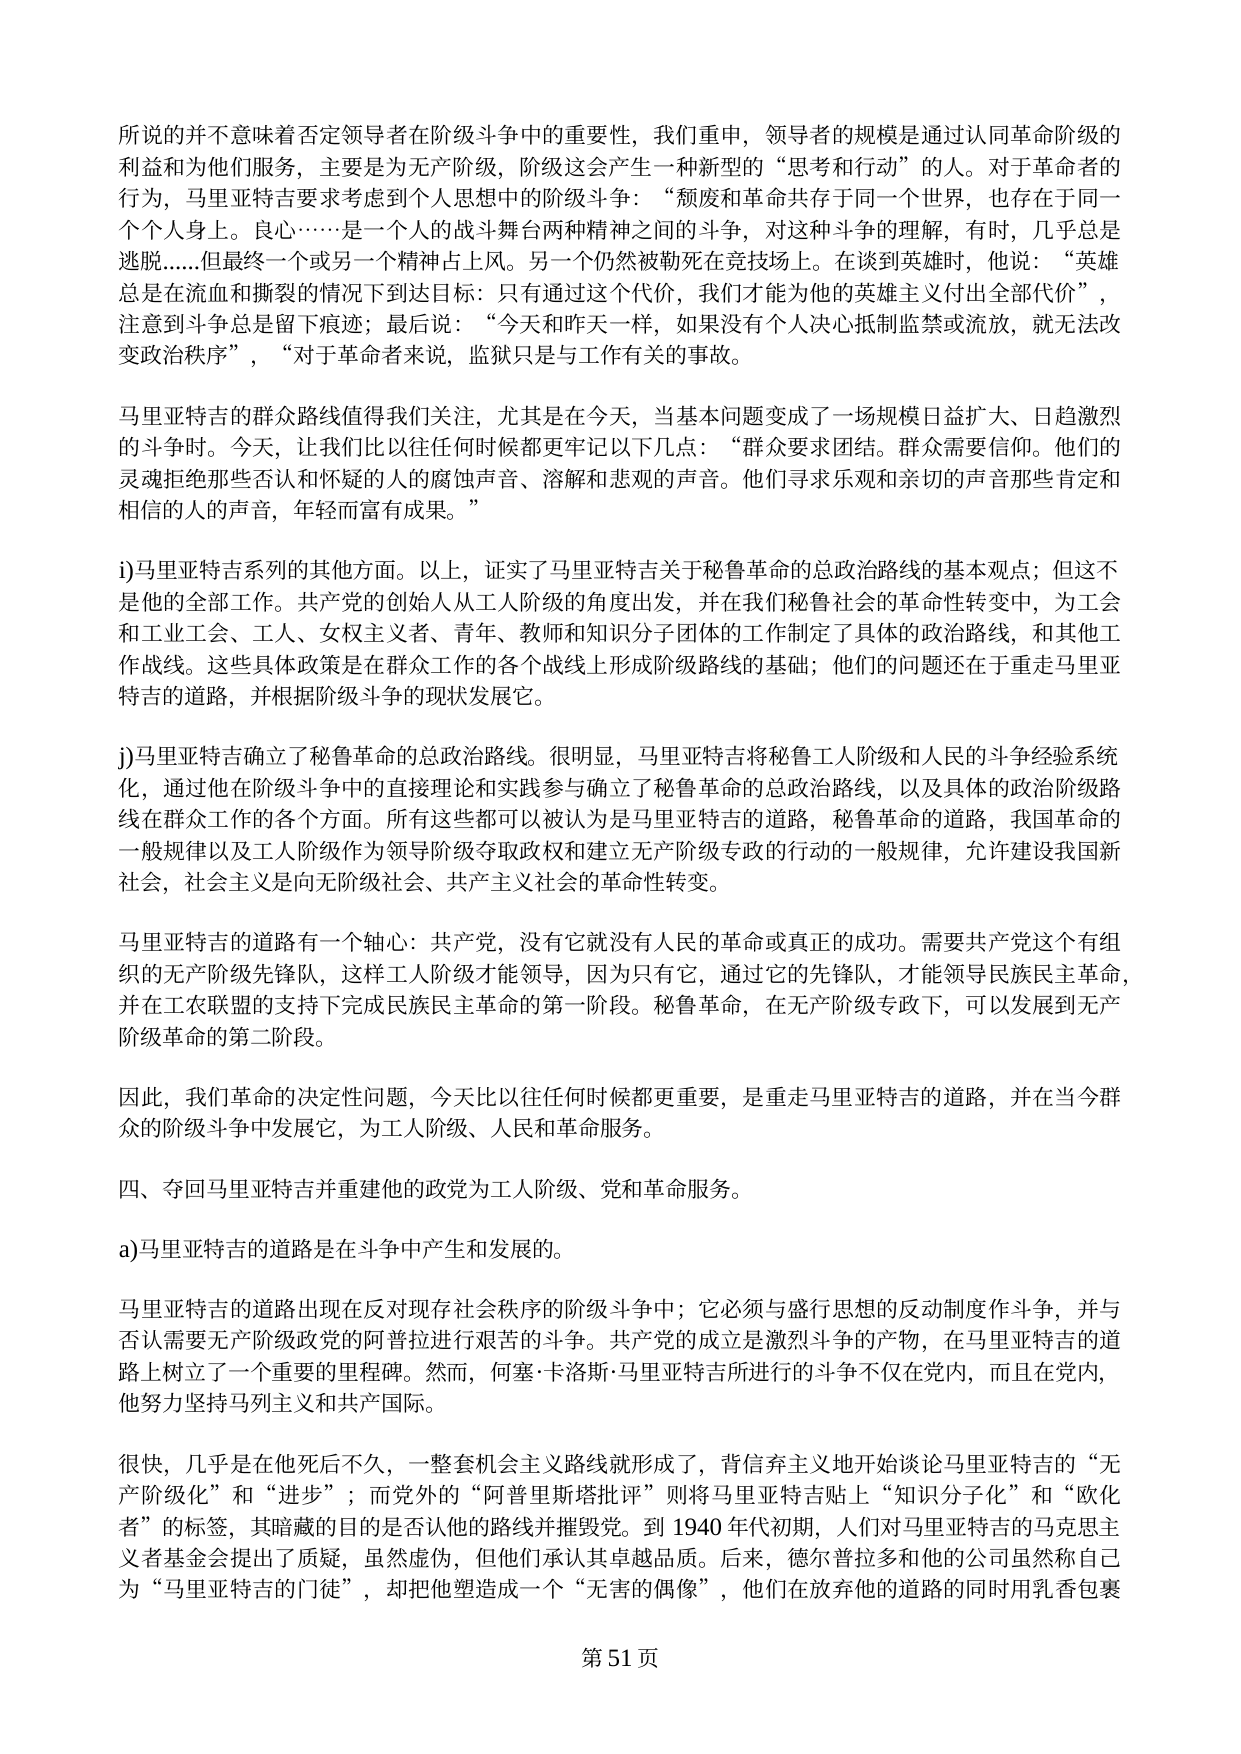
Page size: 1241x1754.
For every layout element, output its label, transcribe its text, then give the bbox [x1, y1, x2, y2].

text a)马里亚特吉的道路是在斗争中产生和发展的。 [118, 1232, 1122, 1263]
text j)马里亚特吉确立了秘鲁革命的总政治路线。很明显，马里亚特吉将秘鲁工人阶级和人民的斗争经验系统化，通过他在阶级斗争中的直接理论和实践参与确立了秘鲁革命的总政治路线，以及具体的政治阶级路线在群众工作的各个方面。所有这些都可以被认为是马里亚特吉的道路，秘鲁革命的道路，我国革命的一般规律以及工人阶级作为领导阶级夺取政权和建立无产阶级专政的行动的一般规律，允许建设我国新社会，社会主义是向无阶级社会、共产主义社会的革命性转变。 [118, 739, 1122, 897]
text 马里亚特吉的道路有一个轴心：共产党，没有它就没有人民的革命或真正的成功。需要共产党这个有组织的无产阶级先锋队，这样工人阶级才能领导，因为只有它，通过它的先锋队，才能领导民族民主革命，并在工农联盟的支持下完成民族民主革命的第一阶段。秘鲁革命，在无产阶级专政下，可以发展到无产阶级革命的第二阶段。 [118, 926, 1122, 1051]
text 因此，我们革命的决定性问题，今天比以往任何时候都更重要，是重走马里亚特吉的道路，并在当今群众的阶级斗争中发展它，为工人阶级、人民和革命服务。 [118, 1080, 1122, 1143]
text 四、夺回马里亚特吉并重建他的政党为工人阶级、党和革命服务。 [118, 1172, 1122, 1203]
text 所说的并不意味着否定领导者在阶级斗争中的重要性，我们重申，领导者的规模是通过认同革命阶级的利益和为他们服务，主要是为无产阶级，阶级这会产生一种新型的“思考和行动”的人。对于革命者的行为，马里亚特吉要求考虑到个人思想中的阶级斗争：“颓废和革命共存于同一个世界，也存在于同一个个人身上。良心……是一个人的战斗舞台两种精神之间的斗争，对这种斗争的理解，有时，几乎总是逃脱......但最终一个或另一个精神占上风。另一个仍然被勒死在竞技场上。在谈到英雄时，他说：“英雄总是在流血和撕裂的情况下到达目标：只有通过这个代价，我们才能为他的英雄主义付出全部代价”，注意到斗争总是留下痕迹；最后说：“今天和昨天一样，如果没有个人决心抵制监禁或流放，就无法改变政治秩序”，“对于革命者来说，监狱只是与工作有关的事故。 [118, 118, 1122, 370]
text 很快，几乎是在他死后不久，一整套机会主义路线就形成了，背信弃主义地开始谈论马里亚特吉的“无产阶级化”和“进步”；而党外的“阿普里斯塔批评”则将马里亚特吉贴上“知识分子化”和“欧化者”的标签，其暗藏的目的是否认他的路线并摧毁党。到1940年代初期，人们对马里亚特吉的马克思主义者基金会提出了质疑，虽然虚伪，但他们承认其卓越品质。后来，德尔普拉多和他的公司虽然称自己为“马里亚特吉的门徒”，却把他塑造成一个“无害的偶像”，他们在放弃他的道路的同时用乳香包裹 [118, 1447, 1122, 1604]
text 马里亚特吉的道路出现在反对现存社会秩序的阶级斗争中；它必须与盛行思想的反动制度作斗争，并与否认需要无产阶级政党的阿普拉进行艰苦的斗争。共产党的成立是激烈斗争的产物，在马里亚特吉的道路上树立了一个重要的里程碑。然而，何塞·卡洛斯·马里亚特吉所进行的斗争不仅在党内，而且在党内，他努力坚持马列主义和共产国际。 [118, 1292, 1122, 1418]
text 马里亚特吉的群众路线值得我们关注，尤其是在今天，当基本问题变成了一场规模日益扩大、日趋激烈的斗争时。今天，让我们比以往任何时候都更牢记以下几点：“群众要求团结。群众需要信仰。他们的灵魂拒绝那些否认和怀疑的人的腐蚀声音、溶解和悲观的声音。他们寻求乐观和亲切的声音那些肯定和相信的人的声音，年轻而富有成果。” [118, 399, 1122, 525]
text i)马里亚特吉系列的其他方面。以上，证实了马里亚特吉关于秘鲁革命的总政治路线的基本观点；但这不是他的全部工作。共产党的创始人从工人阶级的角度出发，并在我们秘鲁社会的革命性转变中，为工会和工业工会、工人、女权主义者、青年、教师和知识分子团体的工作制定了具体的政治路线，和其他工作战线。这些具体政策是在群众工作的各个战线上形成阶级路线的基础；他们的问题还在于重走马里亚特吉的道路，并根据阶级斗争的现状发展它。 [118, 553, 1122, 711]
